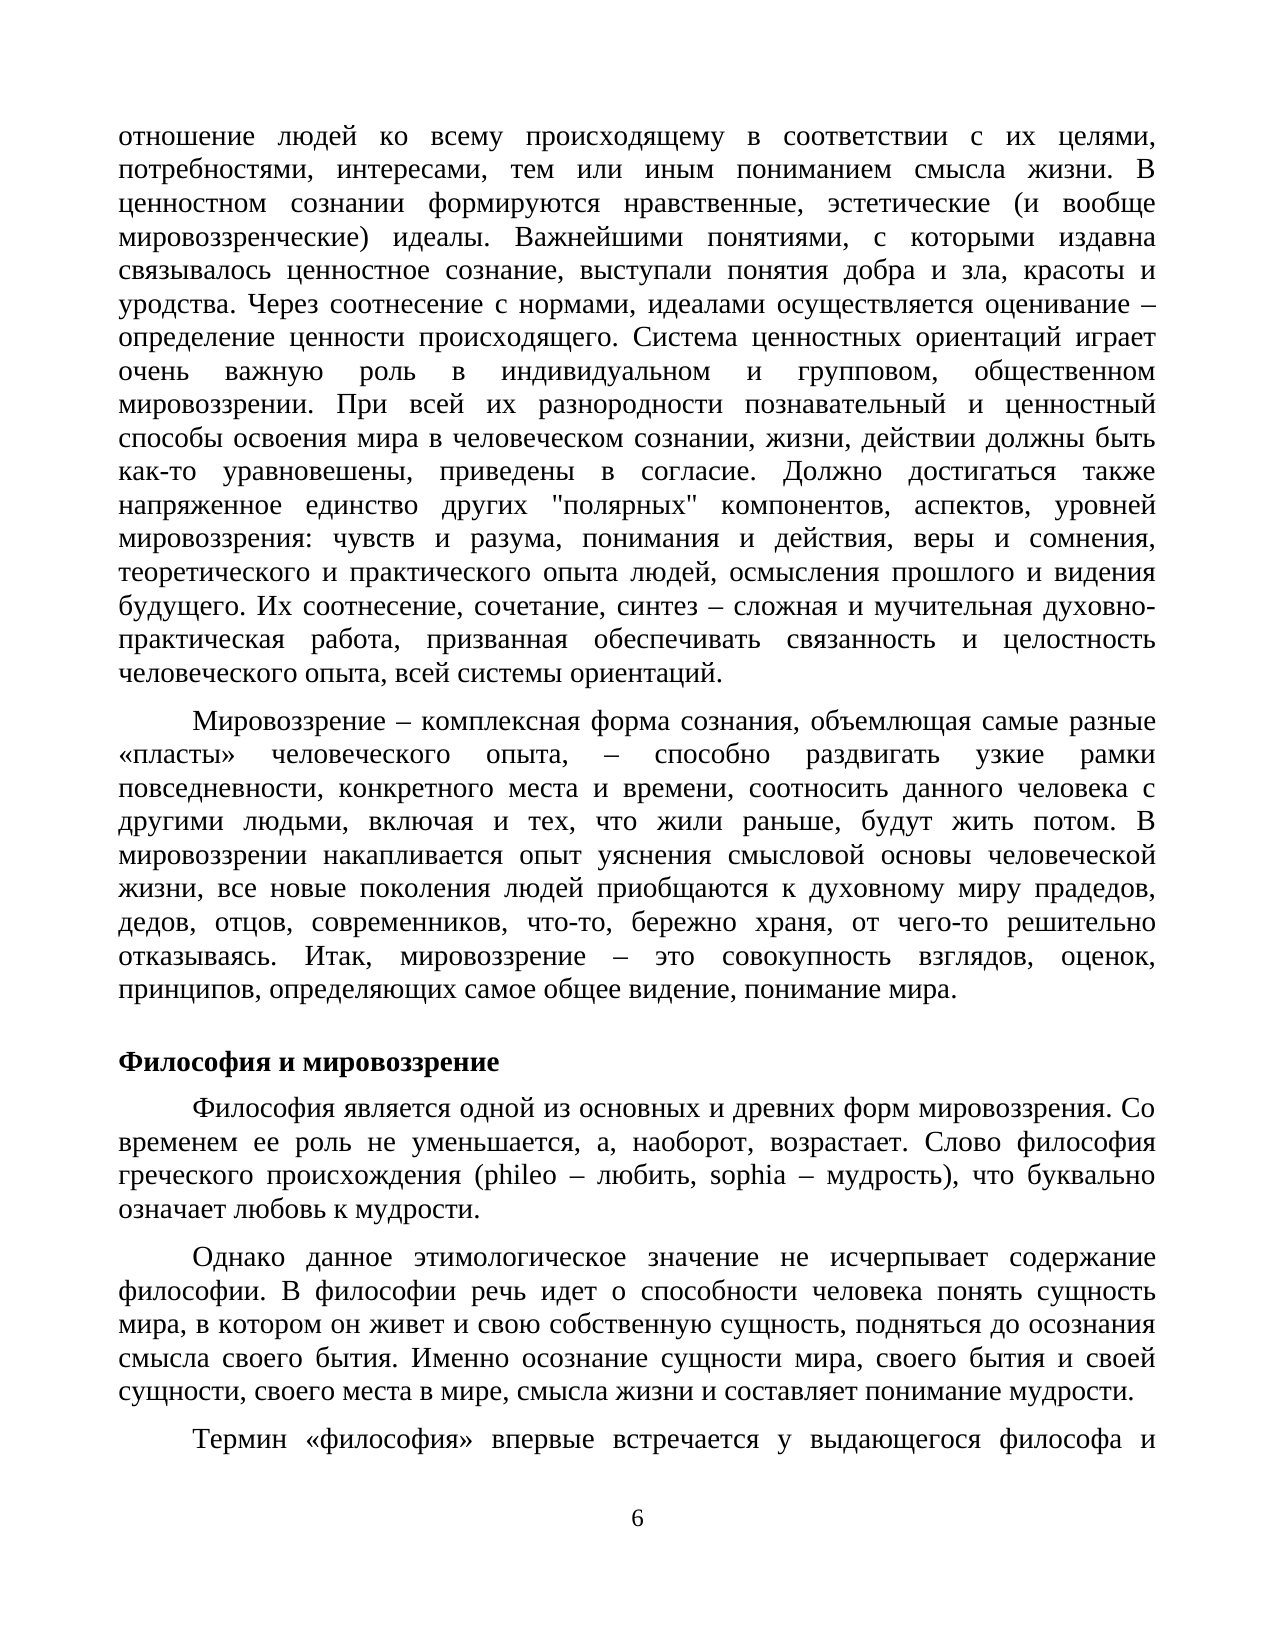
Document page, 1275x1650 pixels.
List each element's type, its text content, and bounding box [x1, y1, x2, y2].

text отношение людей ко всему происходящему в соответствии с их целями, потребностями, интересами, тем или иным пониманием смысла жизни. В ценностном сознании формируются нравственные, эстетические (и вообще мировоззренческие) идеалы. Важнейшими понятиями, с которыми издавна связывалось ценностное сознание, выступали понятия добра и зла, красоты и уродства. Через соотнесение с нормами, идеалами осуществляется оценивание – определение ценности происходящего. Система ценностных ориентаций играет очень важную роль в индивидуальном и групповом, общественном мировоззрении. При всей их разнородности познавательный и ценностный способы освоения мира в человеческом сознании, жизни, действии должны быть как-то уравновешены, приведены в согласие. Должно достигаться также напряженное единство других "полярных" компонентов, аспектов, уровней мировоззрения: чувств и разума, понимания и действия, веры и сомнения, теоретического и практического опыта людей, осмысления прошлого и видения будущего. Их соотнесение, сочетание, синтез – сложная и мучительная духовно-практическая работа, призванная обеспечивать связанность и целостность человеческого опыта, всей системы ориентаций. [118, 118, 1157, 688]
text Мировоззрение – комплексная форма сознания, объемлющая самые разные «пласты» человеческого опыта, – способно раздвигать узкие рамки повседневности, конкретного места и времени, соотносить данного человека с другими людьми, включая и тех, что жили раньше, будут жить потом. В мировоззрении накапливается опыт уяснения смысловой основы человеческой жизни, все новые поколения людей приобщаются к духовному миру прадедов, дедов, отцов, современников, что-то, бережно храня, от чего-то решительно отказываясь. Итак, мировоззрение – это совокупность взглядов, оценок, принципов, определяющих самое общее видение, понимание мира. [118, 703, 1157, 1005]
text Термин «философия» впервые встречается у выдающегося философа и [118, 1421, 1157, 1455]
text Однако данное этимологическое значение не исчерпывает содержание философии. В философии речь идет о способности человека понять сущность мира, в котором он живет и свою собственную сущность, подняться до осознания смысла своего бытия. Именно осознание сущности мира, своего бытия и своей сущности, своего места в мире, смысла жизни и составляет понимание мудрости. [118, 1239, 1157, 1407]
subtitle Философия и мировоззрение [118, 1044, 1157, 1078]
text Философия является одной из основных и древних форм мировоззрения. Со временем ее роль не уменьшается, а, наоборот, возрастает. Слово философия греческого происхождения (phileo – любить, sophia – мудрость), что буквально означает любовь к мудрости. [118, 1090, 1157, 1224]
